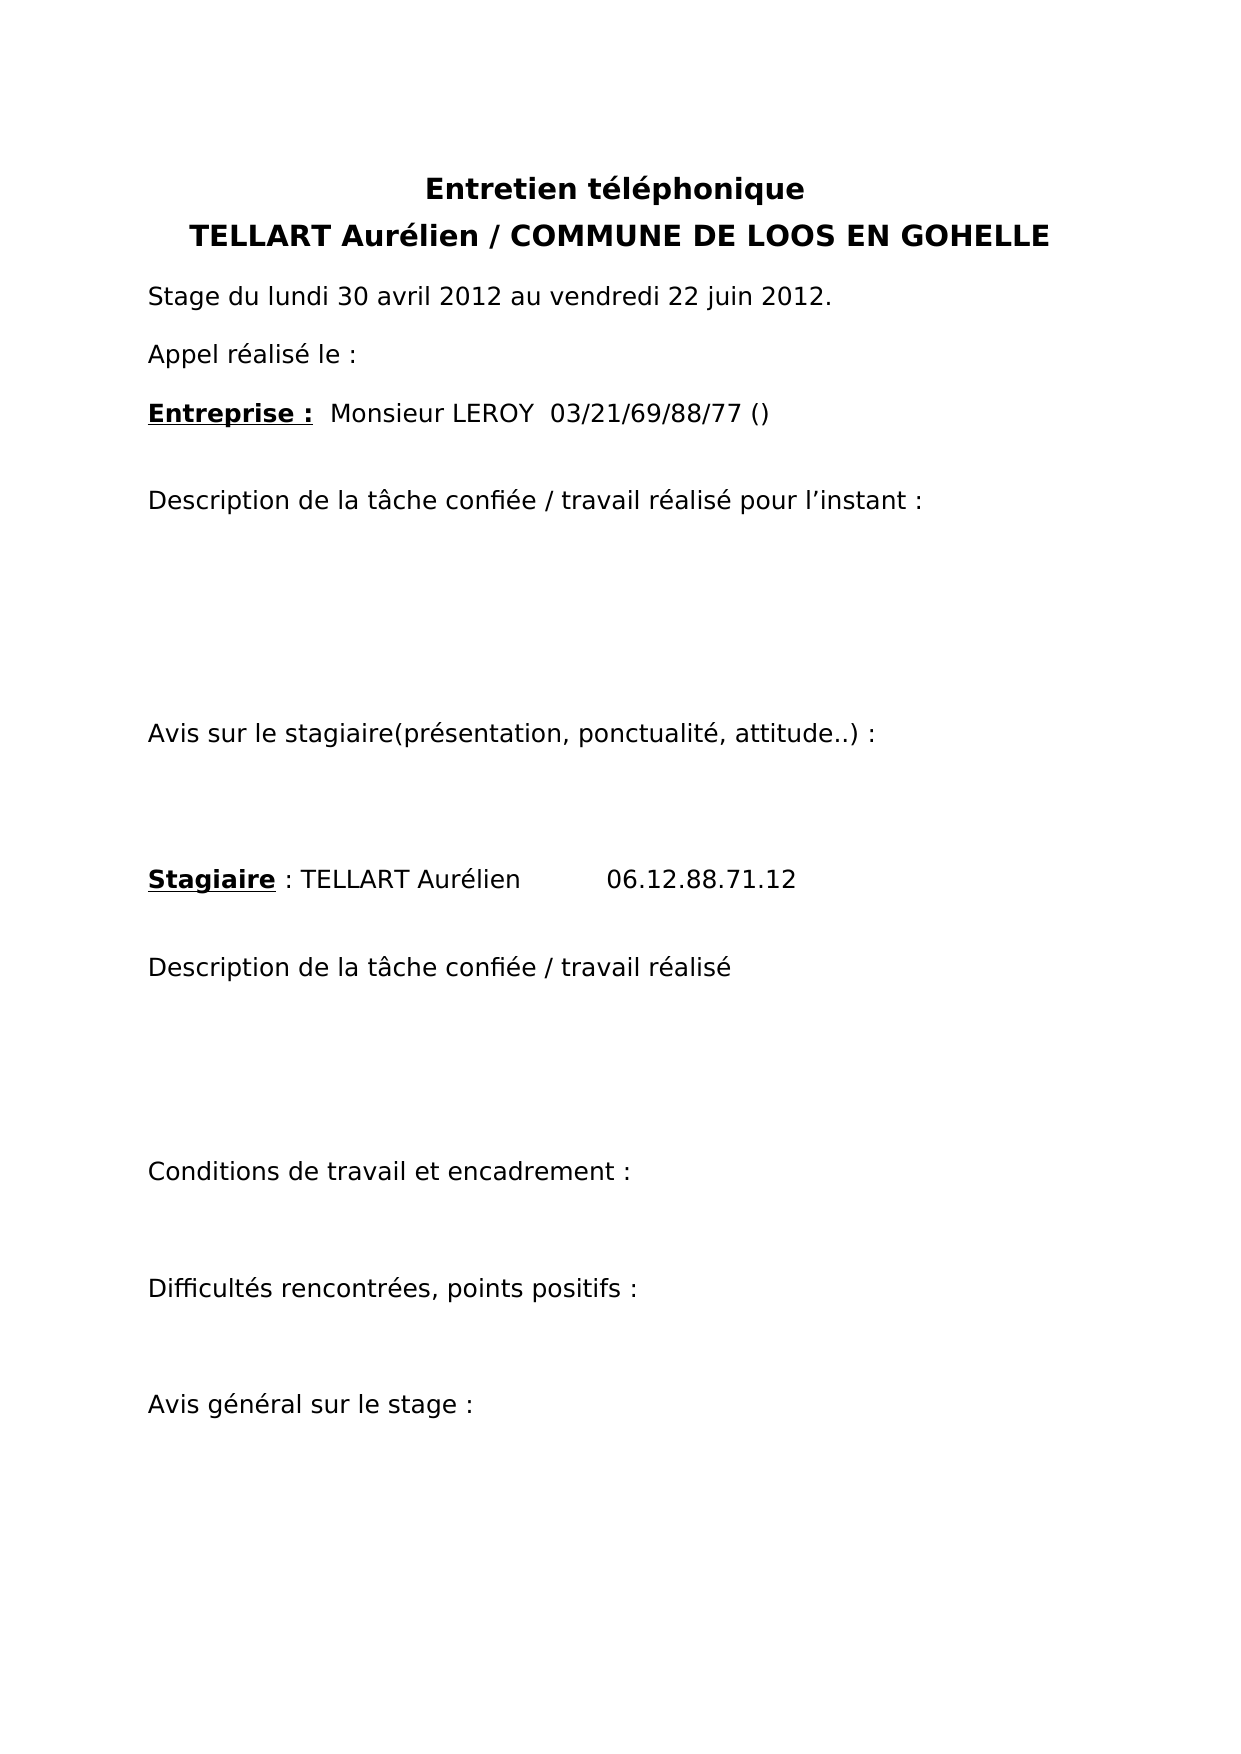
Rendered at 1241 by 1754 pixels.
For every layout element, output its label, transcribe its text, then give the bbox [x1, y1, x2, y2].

text Conditions de travail et encadrement : [148, 1157, 1093, 1186]
text Appel réalisé le : [148, 341, 1093, 370]
text Entreprise : Monsieur LEROY 03/21/69/88/77 () [148, 399, 1093, 428]
text Description de la tâche confiée / travail réalisé [148, 953, 1093, 982]
subtitle Entretien téléphonique [148, 173, 1093, 207]
text Stage du lundi 30 avril 2012 au vendredi 22 juin 2012. [148, 282, 1093, 311]
text Difficultés rencontrées, points positifs : [148, 1274, 1093, 1303]
text Stagiaire : TELLART Aurélien 06.12.88.71.12 [148, 866, 1093, 895]
text TELLART Aurélien / COMMUNE DE LOOS EN GOHELLE [148, 219, 1093, 253]
text Description de la tâche confiée / travail réalisé pour l’instant : [148, 486, 1093, 516]
text Avis sur le stagiaire(présentation, ponctualité, attitude..) : [148, 720, 1093, 749]
text Avis général sur le stage : [148, 1391, 1093, 1420]
